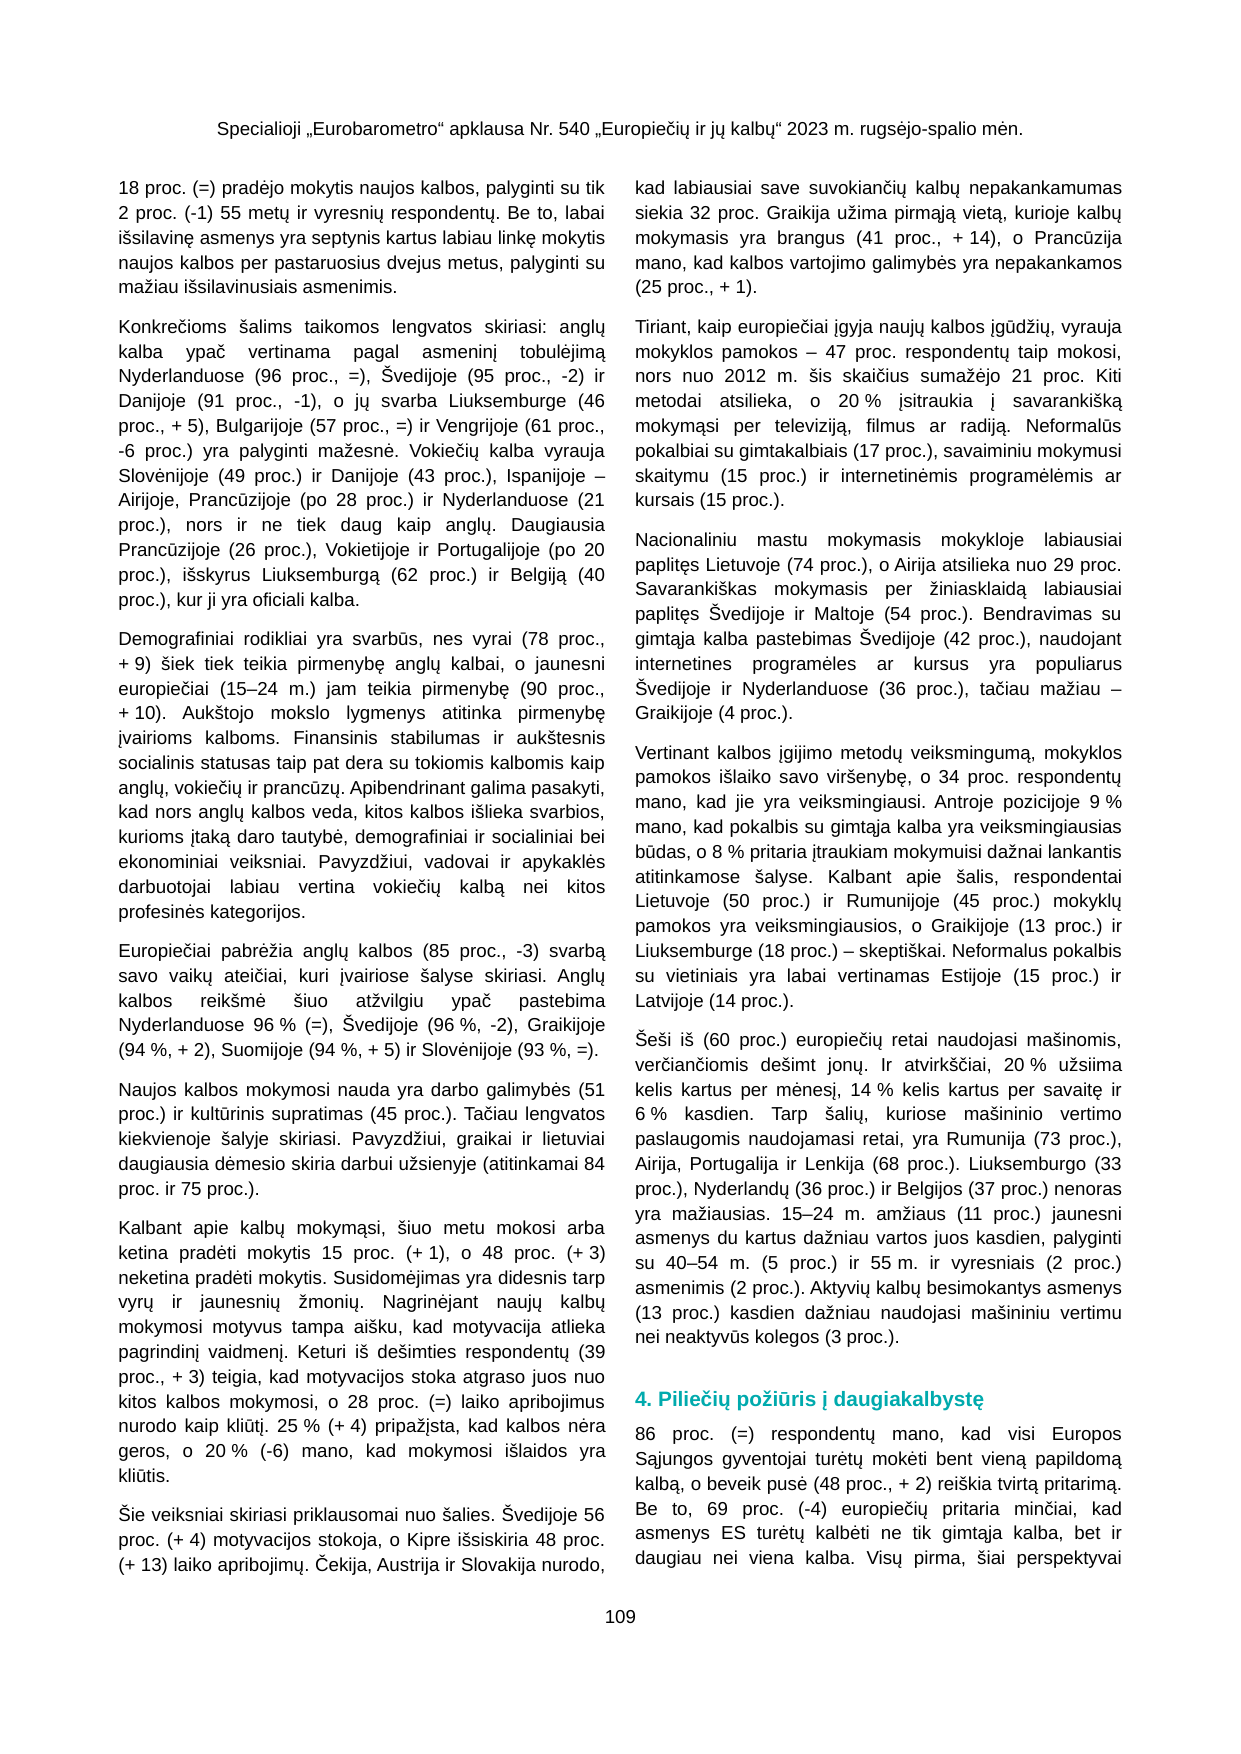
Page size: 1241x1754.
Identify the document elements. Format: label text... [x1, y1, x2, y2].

text Konkrečioms šalims taikomos lengvatos skiriasi: anglų kalba ypač vertinama pagal asmeninį tobulėjimą Nyderlanduose (96 proc., =), Švedijoje (95 proc., -2) ir Danijoje (91 proc., -1), o jų svarba Liuksemburge (46 proc., + 5), Bulgarijoje (57 proc., =) ir Vengrijoje (61 proc., -6 proc.) yra palyginti mažesnė. Vokiečių kalba vyrauja Slovėnijoje (49 proc.) ir Danijoje (43 proc.), Ispanijoje – Airijoje, Prancūzijoje (po 28 proc.) ir Nyderlanduose (21 proc.), nors ir ne tiek daug kaip anglų. Daugiausia Prancūzijoje (26 proc.), Vokietijoje ir Portugalijoje (po 20 proc.), išskyrus Liuksemburgą (62 proc.) ir Belgiją (40 proc.), kur ji yra oficiali kalba. [118, 316, 605, 610]
text Nacionaliniu mastu mokymasis mokykloje labiausiai paplitęs Lietuvoje (74 proc.), o Airija atsilieka nuo 29 proc. Savarankiškas mokymasis per žiniasklaidą labiausiai paplitęs Švedijoje ir Maltoje (54 proc.). Bendravimas su gimtąja kalba pastebimas Švedijoje (42 proc.), naudojant internetines programėles ar kursus yra populiarus Švedijoje ir Nyderlanduose (36 proc.), tačiau mažiau – Graikijoje (4 proc.). [635, 528, 1122, 724]
text kad labiausiai save suvokiančių kalbų nepakankamumas siekia 32 proc. Graikija užima pirmąją vietą, kurioje kalbų mokymasis yra brangus (41 proc., + 14), o Prancūzija mano, kad kalbos vartojimo galimybės yra nepakankamos (25 proc., + 1). [635, 177, 1122, 298]
text Vertinant kalbos įgijimo metodų veiksmingumą, mokyklos pamokos išlaiko savo viršenybę, o 34 proc. respondentų mano, kad jie yra veiksmingiausi. Antroje pozicijoje 9 % mano, kad pokalbis su gimtąja kalba yra veiksmingiausias būdas, o 8 % pritaria įtraukiam mokymuisi dažnai lankantis atitinkamose šalyse. Kalbant apie šalis, respondentai Lietuvoje (50 proc.) ir Rumunijoje (45 proc.) mokyklų pamokos yra veiksmingiausios, o Graikijoje (13 proc.) ir Liuksemburge (18 proc.) – skeptiškai. Neformalus pokalbis su vietiniais yra labai vertinamas Estijoje (15 proc.) ir Latvijoje (14 proc.). [635, 741, 1122, 1011]
text Šeši iš (60 proc.) europiečių retai naudojasi mašinomis, verčiančiomis dešimt jonų. Ir atvirkščiai, 20 % užsiima kelis kartus per mėnesį, 14 % kelis kartus per savaitę ir 6 % kasdien. Tarp šalių, kuriose mašininio vertimo paslaugomis naudojamasi retai, yra Rumunija (73 proc.), Airija, Portugalija ir Lenkija (68 proc.). Liuksemburgo (33 proc.), Nyderlandų (36 proc.) ir Belgijos (37 proc.) nenoras yra mažiausias. 15–24 m. amžiaus (11 proc.) jaunesni asmenys du kartus dažniau vartos juos kasdien, palyginti su 40–54 m. (5 proc.) ir 55 m. ir vyresniais (2 proc.) asmenimis (2 proc.). Aktyvių kalbų besimokantys asmenys (13 proc.) kasdien dažniau naudojasi mašininiu vertimu nei neaktyvūs kolegos (3 proc.). [635, 1029, 1122, 1348]
text Šie veiksniai skiriasi priklausomai nuo šalies. Švedijoje 56 proc. (+ 4) motyvacijos stokoja, o Kipre išsiskiria 48 proc. (+ 13) laiko apribojimų. Čekija, Austrija ir Slovakija nurodo, [118, 1504, 605, 1575]
text Demografiniai rodikliai yra svarbūs, nes vyrai (78 proc., + 9) šiek tiek teikia pirmenybę anglų kalbai, o jaunesni europiečiai (15–24 m.) jam teikia pirmenybę (90 proc., + 10). Aukštojo mokslo lygmenys atitinka pirmenybę įvairioms kalboms. Finansinis stabilumas ir aukštesnis socialinis statusas taip pat dera su tokiomis kalbomis kaip anglų, vokiečių ir prancūzų. Apibendrinant galima pasakyti, kad nors anglų kalbos veda, kitos kalbos išlieka svarbios, kurioms įtaką daro tautybė, demografiniai ir socialiniai bei ekonominiai veiksniai. Pavyzdžiui, vadovai ir apykaklės darbuotojai labiau vertina vokiečių kalbą nei kitos profesinės kategorijos. [118, 628, 605, 922]
text Naujos kalbos mokymosi nauda yra darbo galimybės (51 proc.) ir kultūrinis supratimas (45 proc.). Tačiau lengvatos kiekvienoje šalyje skiriasi. Pavyzdžiui, graikai ir lietuviai daugiausia dėmesio skiria darbui užsienyje (atitinkamai 84 proc. ir 75 proc.). [118, 1078, 605, 1199]
text 18 proc. (=) pradėjo mokytis naujos kalbos, palyginti su tik 2 proc. (-1) 55 metų ir vyresnių respondentų. Be to, labai išsilavinę asmenys yra septynis kartus labiau linkę mokytis naujos kalbos per pastaruosius dvejus metus, palyginti su mažiau išsilavinusiais asmenimis. [118, 177, 605, 298]
subtitle 4. Piliečių požiūris į daugiakalbystę [635, 1386, 1122, 1410]
text Europiečiai pabrėžia anglų kalbos (85 proc., -3) svarbą savo vaikų ateičiai, kuri įvairiose šalyse skiriasi. Anglų kalbos reikšmė šiuo atžvilgiu ypač pastebima Nyderlanduose 96 % (=), Švedijoje (96 %, -2), Graikijoje (94 %, + 2), Suomijoje (94 %, + 5) ir Slovėnijoje (93 %, =). [118, 940, 605, 1061]
text Tiriant, kaip europiečiai įgyja naujų kalbos įgūdžių, vyrauja mokyklos pamokos – 47 proc. respondentų taip mokosi, nors nuo 2012 m. šis skaičius sumažėjo 21 proc. Kiti metodai atsilieka, o 20 % įsitraukia į savarankišką mokymąsi per televiziją, filmus ar radiją. Neformalūs pokalbiai su gimtakalbiais (17 proc.), savaiminiu mokymusi skaitymu (15 proc.) ir internetinėmis programėlėmis ar kursais (15 proc.). [635, 316, 1122, 511]
text Kalbant apie kalbų mokymąsi, šiuo metu mokosi arba ketina pradėti mokytis 15 proc. (+ 1), o 48 proc. (+ 3) neketina pradėti mokytis. Susidomėjimas yra didesnis tarp vyrų ir jaunesnių žmonių. Nagrinėjant naujų kalbų mokymosi motyvus tampa aišku, kad motyvacija atlieka pagrindinį vaidmenį. Keturi iš dešimties respondentų (39 proc., + 3) teigia, kad motyvacijos stoka atgraso juos nuo kitos kalbos mokymosi, o 28 proc. (=) laiko apribojimus nurodo kaip kliūtį. 25 % (+ 4) pripažįsta, kad kalbos nėra geros, o 20 % (-6) mano, kad mokymosi išlaidos yra kliūtis. [118, 1217, 605, 1486]
text 86 proc. (=) respondentų mano, kad visi Europos Sąjungos gyventojai turėtų mokėti bent vieną papildomą kalbą, o beveik pusė (48 proc., + 2) reiškia tvirtą pritarimą. Be to, 69 proc. (-4) europiečių pritaria minčiai, kad asmenys ES turėtų kalbėti ne tik gimtąja kalba, bet ir daugiau nei viena kalba. Visų pirma, šiai perspektyvai [635, 1423, 1122, 1568]
